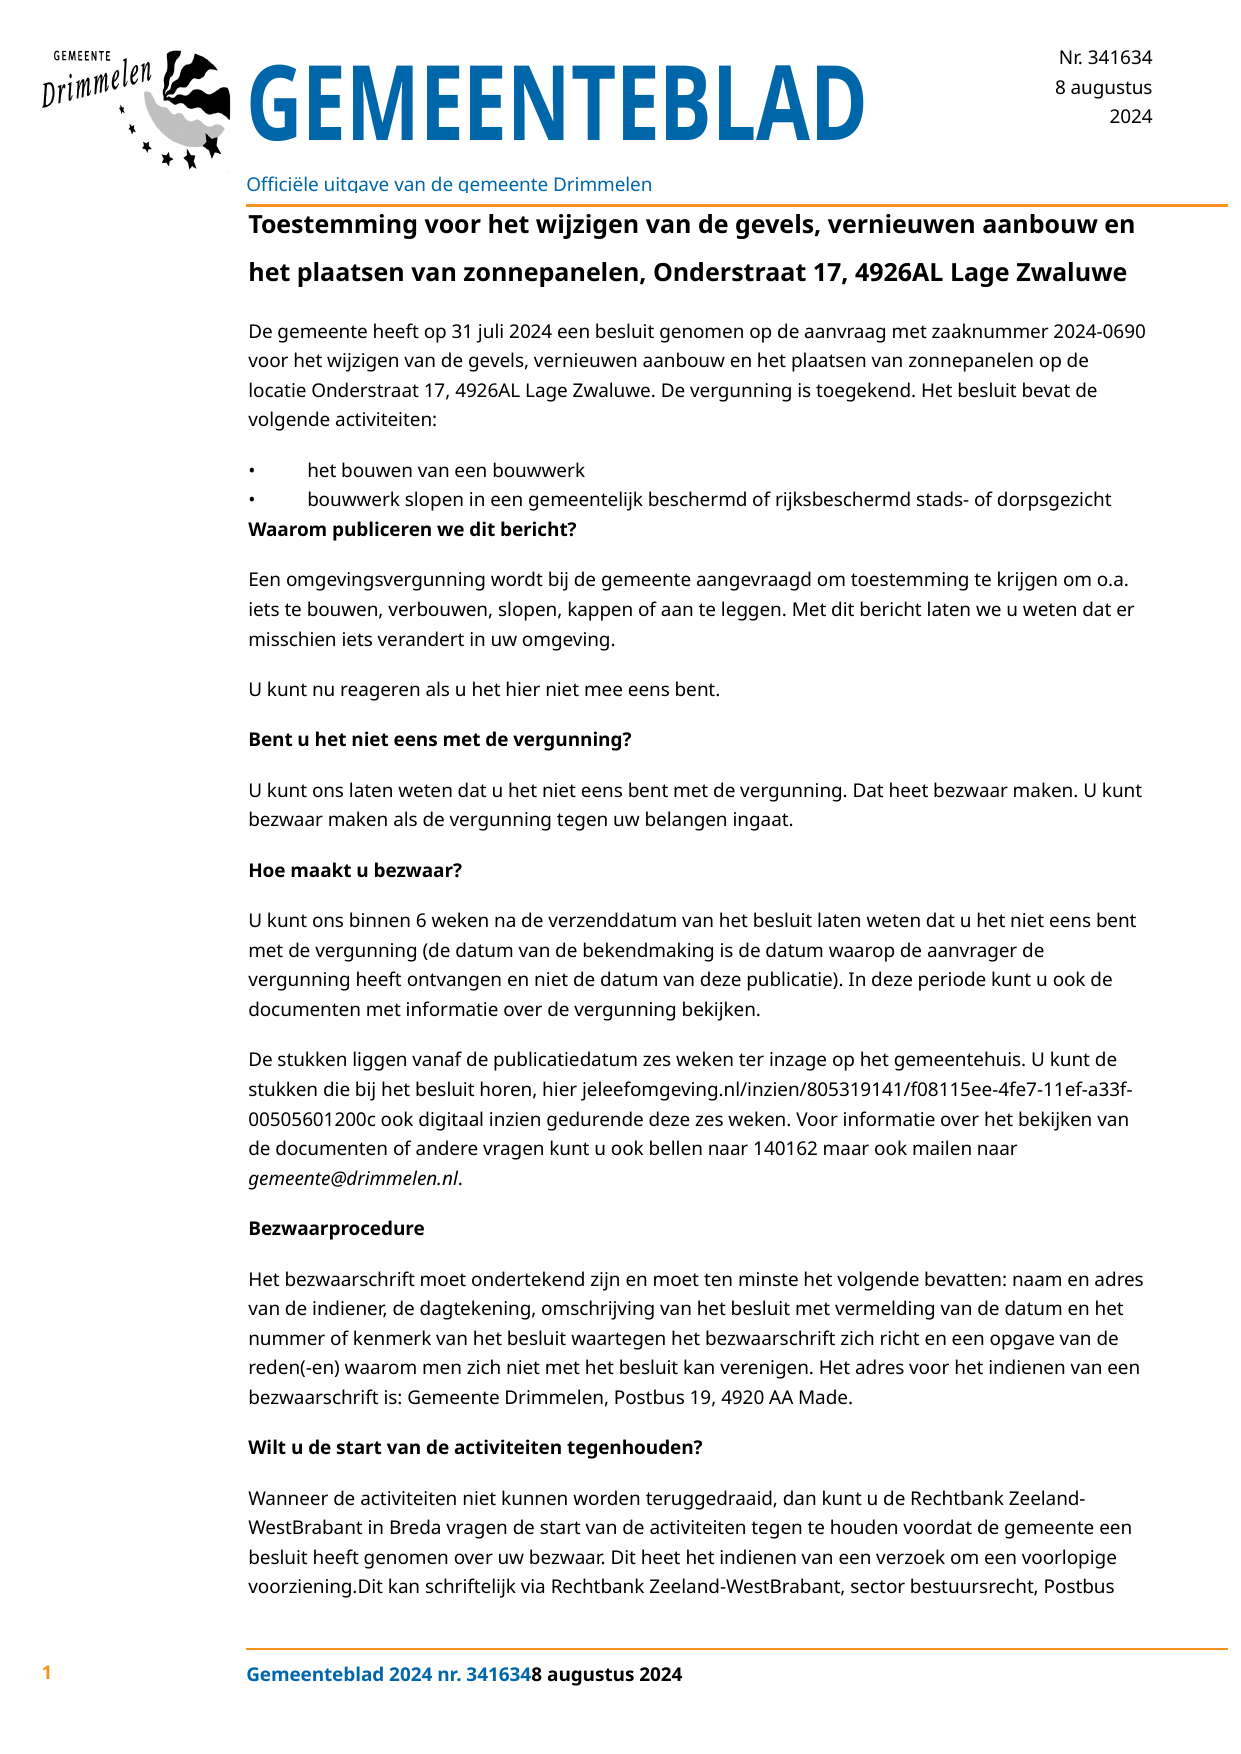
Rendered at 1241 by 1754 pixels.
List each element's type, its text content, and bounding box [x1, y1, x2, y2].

text Waarom publiceren we dit bericht? [248, 516, 1152, 542]
text De gemeente heeft op 31 juli 2024 een besluit genomen op de aanvraag met zaaknummer 2024-0690 voor het wijzigen van de gevels, vernieuwen aanbouw en het plaatsen van zonnepanelen op de locatie Onderstraat 17, 4926AL Lage Zwaluwe. De vergunning is toegekend. Het besluit bevat de volgende activiteiten: [248, 318, 1152, 432]
picture [41, 47, 231, 172]
text U kunt ons binnen 6 weken na de verzenddatum van het besluit laten weten dat u het niet eens bent met de vergunning (de datum van de bekendmaking is de datum waarop de aanvrager de vergunning heeft ontvangen en niet de datum van deze publicatie). In deze periode kunt u ook de documenten met informatie over de vergunning bekijken. [248, 907, 1152, 1022]
text U kunt nu reageren als u het hier niet mee eens bent. [248, 676, 1152, 702]
text De stukken liggen vanaf de publicatiedatum zes weken ter inzage op het gemeentehuis. U kunt de stukken die bij het besluit horen, hier jeleefomgeving.nl/inzien/805319141/f08115ee-4fe7-11ef-a33f-00505601200c ook digitaal inzien gedurende deze zes weken. Voor informatie over het bekijken van de documenten of andere vragen kunt u ook bellen naar 140162 maar ook mailen naar gemeente@drimmelen.nl. [248, 1047, 1152, 1191]
list het bouwen van een bouwwerk [248, 457, 1152, 483]
text Toestemming voor het wijzigen van de gevels, vernieuwen aanbouw en het plaatsen van zonnepanelen, Onderstraat 17, 4926AL Lage Zwaluwe [248, 207, 1152, 288]
text Bezwaarprocedure [248, 1215, 1152, 1241]
list bouwwerk slopen in een gemeentelijk beschermd of rijksbeschermd stads- of dorpsgezicht [248, 487, 1152, 512]
text U kunt ons laten weten dat u het niet eens bent met de vergunning. Dat heet bezwaar maken. U kunt bezwaar maken als de vergunning tegen uw belangen ingaat. [248, 777, 1152, 832]
text Wilt u de start van de activiteiten tegenhouden? [248, 1434, 1152, 1460]
text Wanneer de activiteiten niet kunnen worden teruggedraaid, dan kunt u de Rechtbank Zeeland-WestBrabant in Breda vragen de start van de activiteiten tegen te houden voordat de gemeente een besluit heeft genomen over uw bezwaar. Dit heet het indienen van een verzoek om een voorlopige voorziening.Dit kan schriftelijk via Rechtbank Zeeland-WestBrabant, sector bestuursrecht, Postbus [248, 1485, 1152, 1599]
text Bent u het niet eens met de vergunning? [248, 727, 1152, 752]
text Hoe maakt u bezwaar? [248, 857, 1152, 883]
text Een omgevingsvergunning wordt bij de gemeente aangevraagd om toestemming te krijgen om o.a. iets te bouwen, verbouwen, slopen, kappen of aan te leggen. Met dit bericht laten we u weten dat er misschien iets verandert in uw omgeving. [248, 567, 1152, 652]
text Het bezwaarschrift moet ondertekend zijn en moet ten minste het volgende bevatten: naam en adres van de indiener, de dagtekening, omschrijving van het besluit met vermelding van de datum en het nummer of kenmerk van het besluit waartegen het bezwaarschrift zich richt en een opgave van de reden(-en) waarom men zich niet met het besluit kan verenigen. Het adres voor het indienen van een bezwaarschrift is: Gemeente Drimmelen, Postbus 19, 4920 AA Made. [248, 1266, 1152, 1410]
